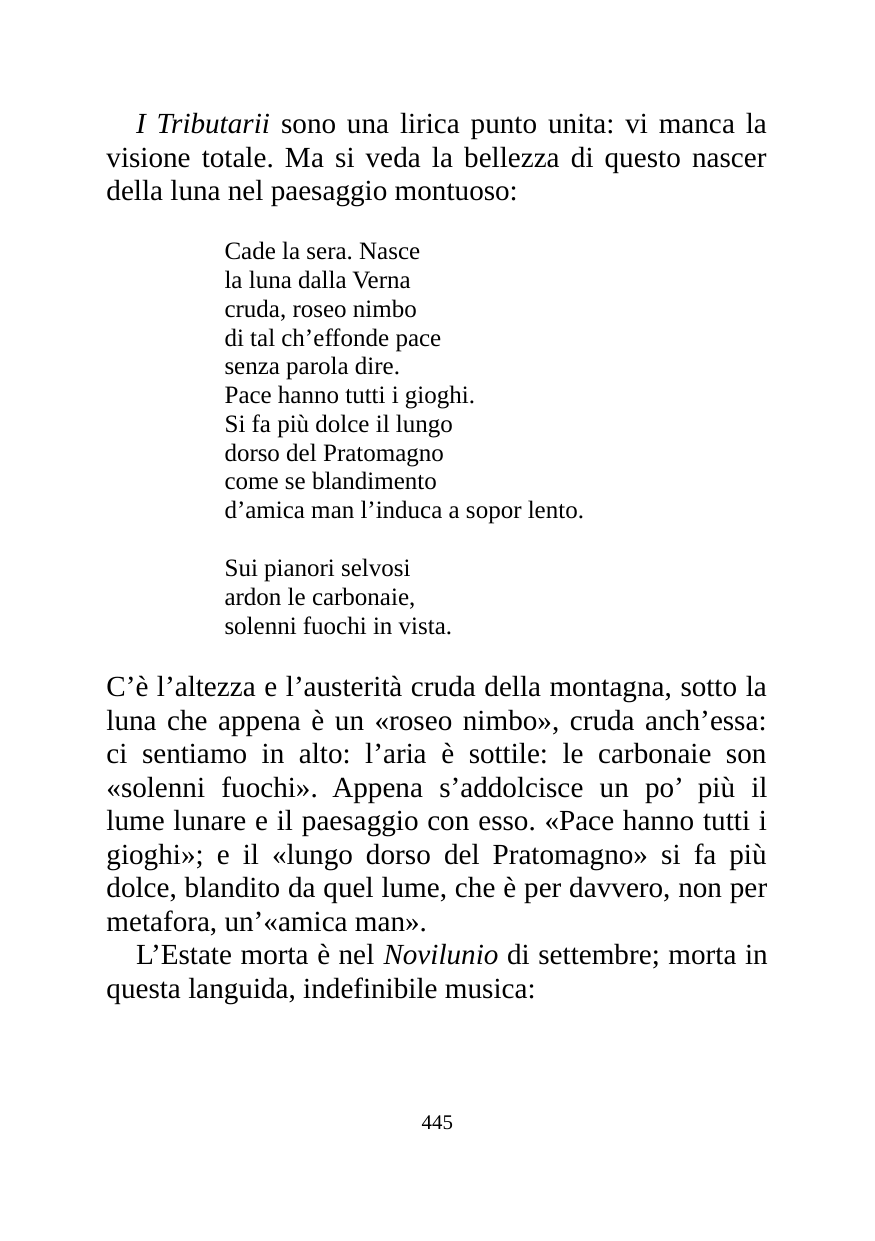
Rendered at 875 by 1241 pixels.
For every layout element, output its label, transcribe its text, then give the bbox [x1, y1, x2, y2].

text Cade la sera. Nasce la luna dalla Verna cruda, roseo nimbo di tal ch’effonde pace senza parola dire. Pace hanno tutti i gioghi. Si fa più dolce il lungo dorso del Pratomagno come se blandimento d’amica man l’induca a sopor lento. [224, 236, 768, 524]
text Sui pianori selvosi ardon le carbonaie, solenni fuochi in vista. [224, 553, 768, 639]
text L’Estate morta è nel Novilunio di settembre; morta in questa languida, indefinibile musica: [106, 937, 768, 1004]
text C’è l’altezza e l’austerità cruda della montagna, sotto la luna che appena è un «roseo nimbo», cruda anch’essa: ci sentiamo in alto: l’aria è sottile: le carbonaie son «solenni fuochi». Appena s’addolcisce un po’ più il lume lunare e il paesaggio con esso. «Pace hanno tutti i gioghi»; e il «lungo dorso del Pratomagno» si fa più dolce, blandito da quel lume, che è per davvero, non per metafora, un’«amica man». [106, 669, 768, 937]
text I Tributarii sono una lirica punto unita: vi manca la visione totale. Ma si veda la bellezza di questo nascer della luna nel paesaggio montuoso: [106, 106, 768, 207]
